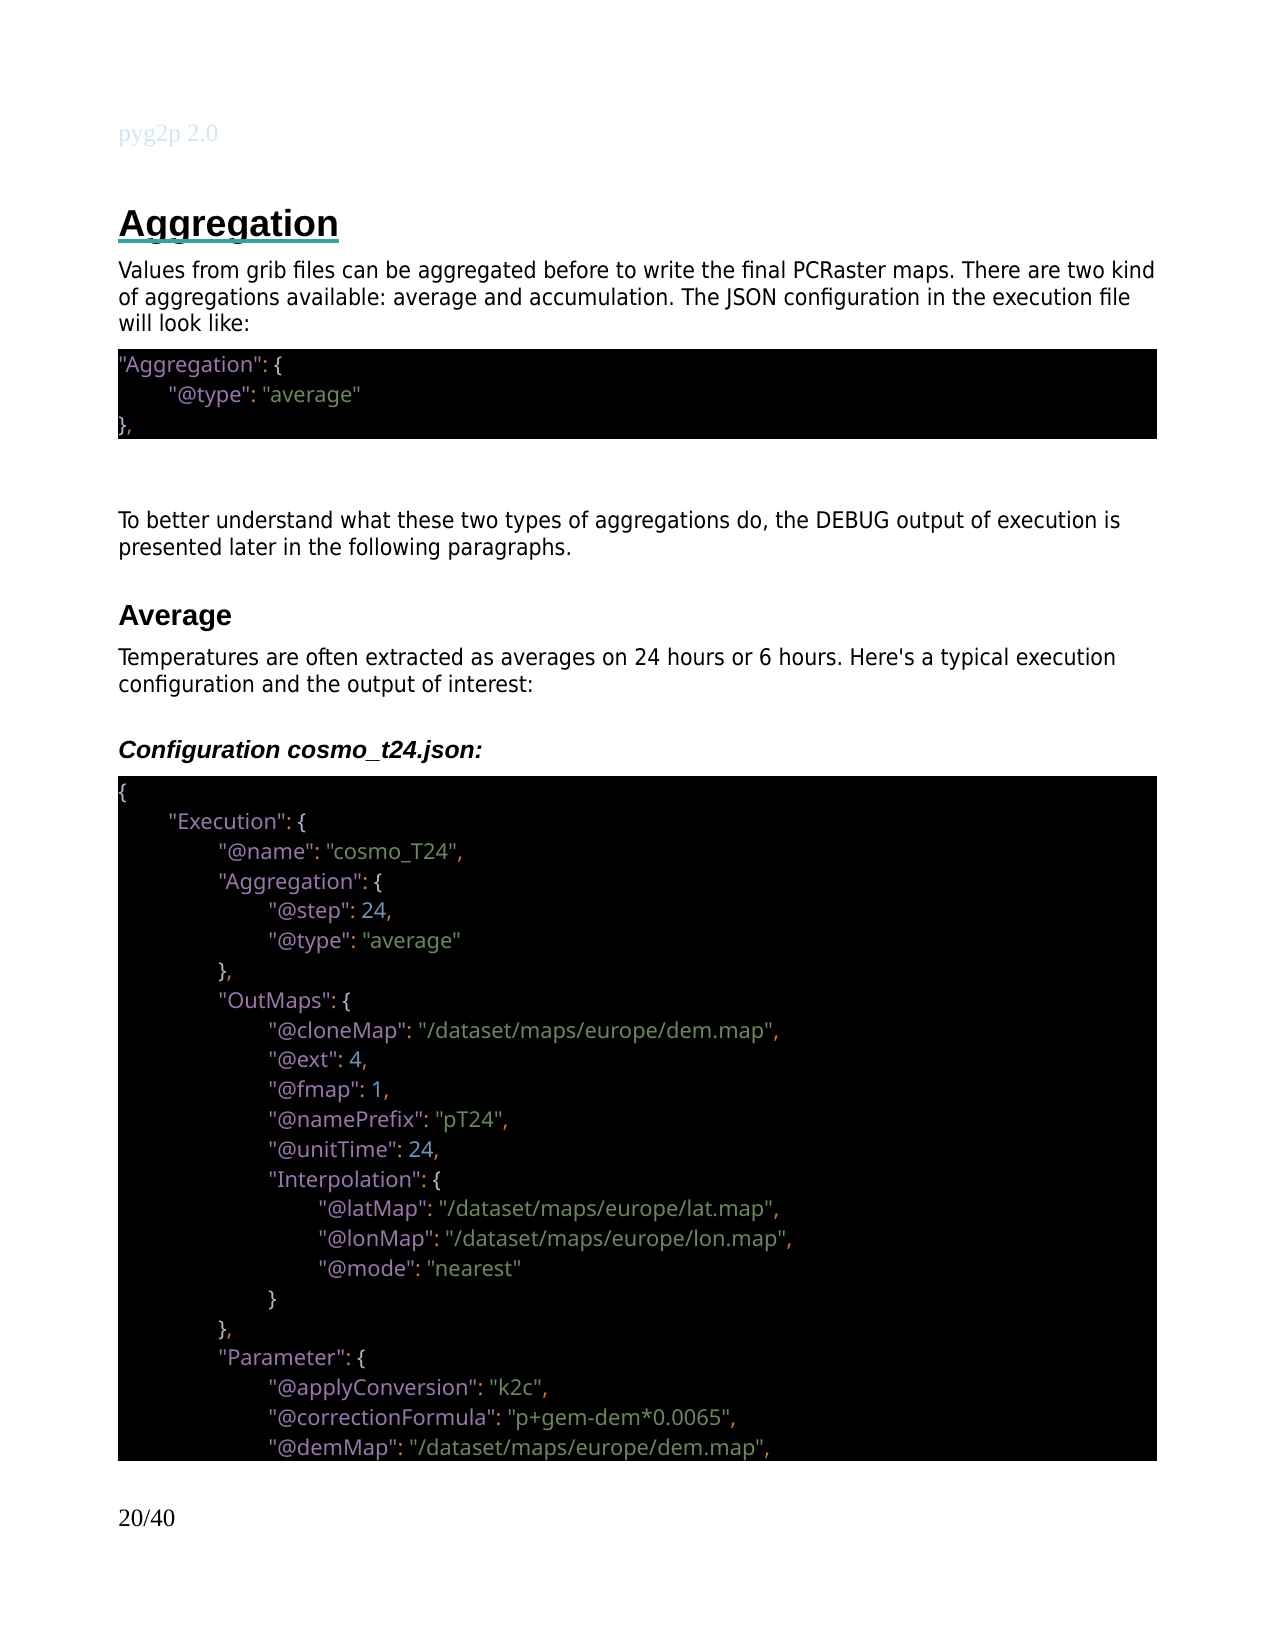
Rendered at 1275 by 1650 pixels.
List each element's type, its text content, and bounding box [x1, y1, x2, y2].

text }, [118, 409, 1157, 439]
text "Aggregation": { [118, 349, 1157, 379]
text "@type": "average" [118, 379, 1157, 409]
text "OutMaps": { [118, 985, 1157, 1014]
text "Aggregation": { [118, 866, 1157, 895]
subtitle Configuration cosmo_t24.json: [118, 735, 1157, 764]
subtitle Aggregation [118, 201, 1157, 244]
text { [118, 776, 1157, 806]
text "@cloneMap": "/dataset/maps/europe/dem.map", [118, 1014, 1157, 1044]
text "@ext": 4, [118, 1044, 1157, 1074]
text "@type": "average" [118, 925, 1157, 955]
text Values from grib files can be aggregated before to write the final PCRaster maps. There are two kind of aggregations available: average and accumulation. The JSON configuration in the execution file will look like: [118, 257, 1157, 337]
text "@applyConversion": "k2c", [118, 1372, 1157, 1402]
text To better understand what these two types of aggregations do, the DEBUG output of execution is presented later in the following paragraphs. [118, 507, 1157, 561]
text "Parameter": { [118, 1342, 1157, 1372]
text "@step": 24, [118, 895, 1157, 925]
text } [118, 1283, 1157, 1312]
text }, [118, 955, 1157, 985]
text "@latMap": "/dataset/maps/europe/lat.map", [118, 1193, 1157, 1223]
text "Interpolation": { [118, 1163, 1157, 1193]
text "@unitTime": 24, [118, 1134, 1157, 1163]
text "@mode": "nearest" [118, 1253, 1157, 1283]
text "@lonMap": "/dataset/maps/europe/lon.map", [118, 1223, 1157, 1253]
text "@correctionFormula": "p+gem-dem*0.0065", [118, 1402, 1157, 1432]
text }, [118, 1312, 1157, 1342]
text "@demMap": "/dataset/maps/europe/dem.map", [118, 1432, 1157, 1461]
subtitle Average [118, 598, 1157, 632]
text "Execution": { [118, 806, 1157, 836]
text Temperatures are often extracted as averages on 24 hours or 6 hours. Here's a typical execution configuration and the output of interest: [118, 644, 1157, 698]
text "@namePrefix": "pT24", [118, 1104, 1157, 1134]
text "@name": "cosmo_T24", [118, 836, 1157, 866]
text "@fmap": 1, [118, 1074, 1157, 1104]
